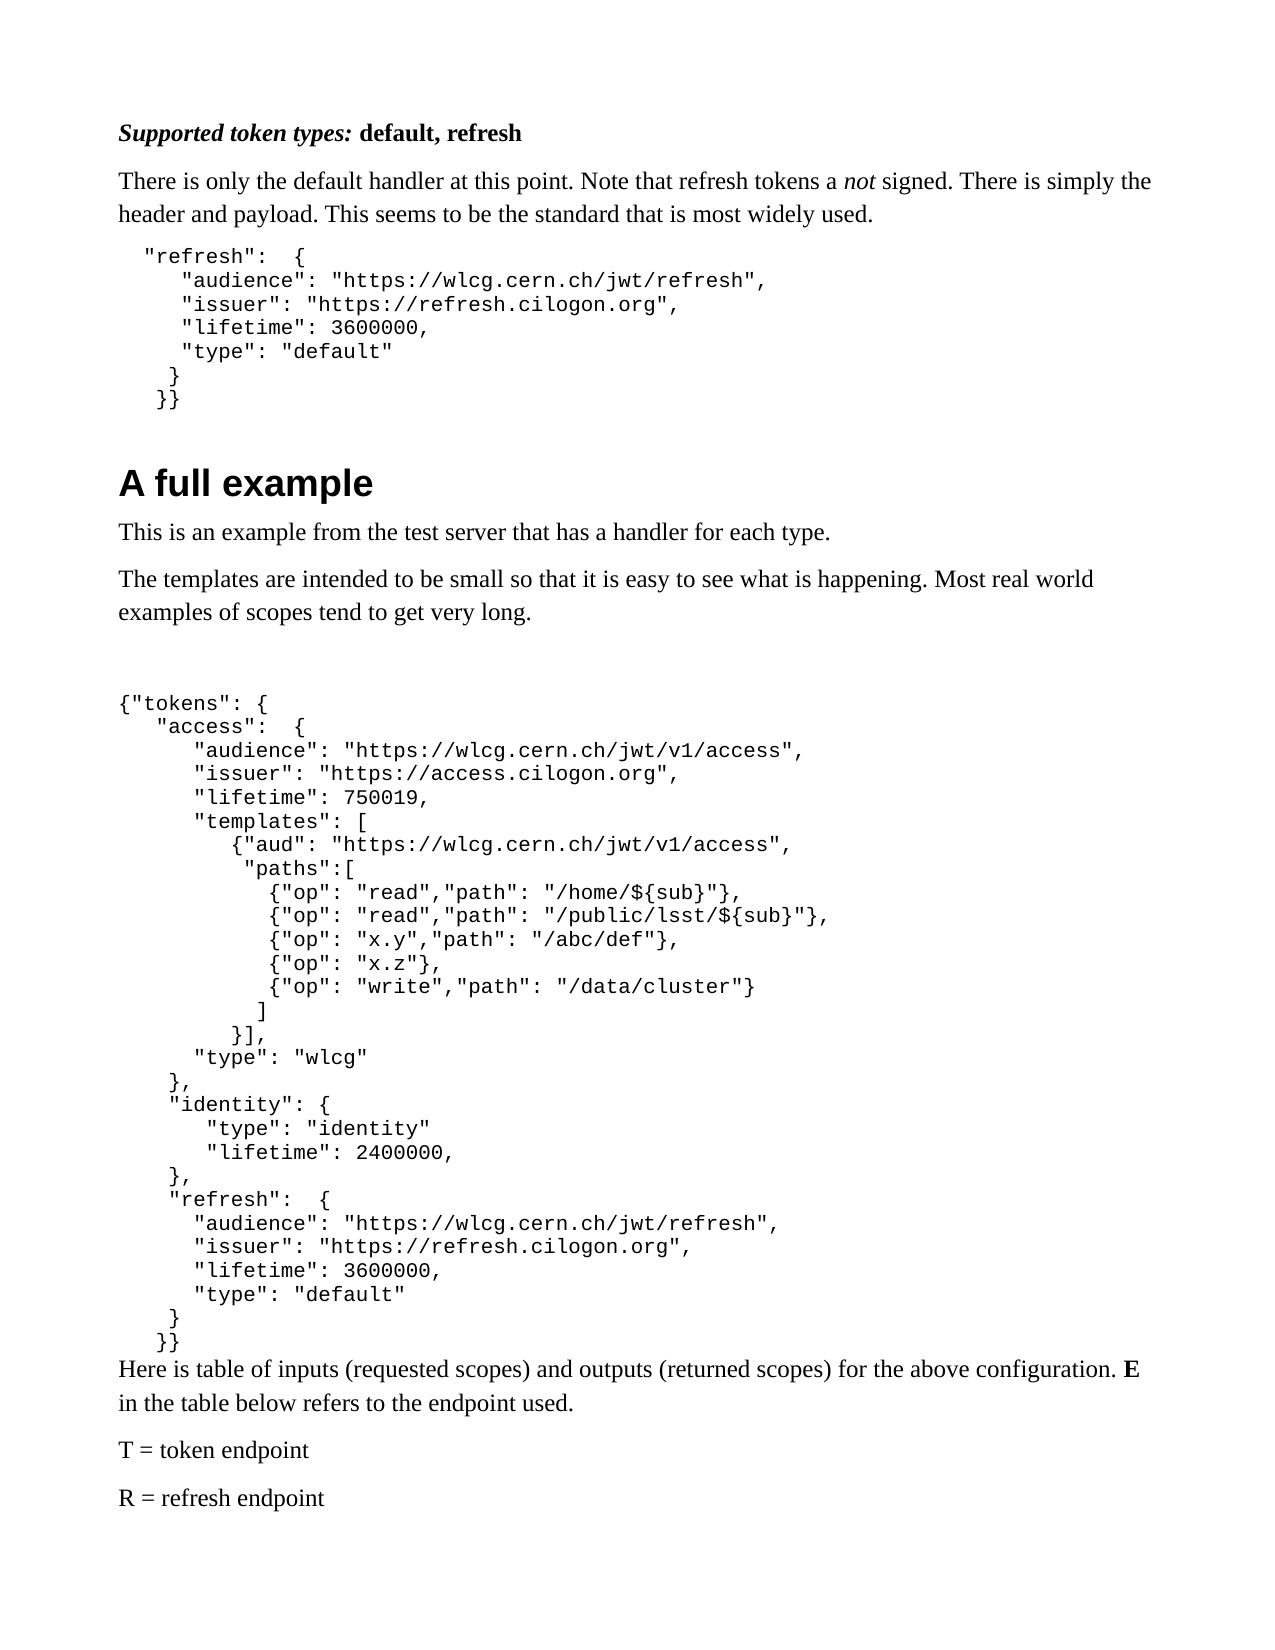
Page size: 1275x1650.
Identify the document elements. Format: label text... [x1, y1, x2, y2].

text "audience": "https://wlcg.cern.ch/jwt/v1/access", [118, 740, 1157, 763]
text "lifetime": 750019, [118, 787, 1157, 811]
text Supported token types: default, refresh [118, 118, 1157, 147]
text "identity": { [118, 1094, 1157, 1118]
text "type": "wlcg" [118, 1047, 1157, 1071]
text {"op": "x.y","path": "/abc/def"}, [118, 929, 1157, 953]
text "audience": "https://wlcg.cern.ch/jwt/refresh", [118, 1213, 1157, 1236]
text {"tokens": { [118, 692, 1157, 716]
text "paths":[ [118, 858, 1157, 882]
text T = token endpoint [118, 1435, 1157, 1464]
text {"op": "x.z"}, [118, 953, 1157, 976]
text } [118, 1307, 1157, 1331]
text }, [118, 1071, 1157, 1094]
subtitle A full example [118, 461, 1157, 504]
text This is an example from the test server that has a handler for each type. [118, 517, 1157, 545]
text {"op": "read","path": "/home/${sub}"}, [118, 882, 1157, 905]
text "issuer": "https://refresh.cilogon.org", [118, 1236, 1157, 1260]
text } [118, 364, 1157, 388]
text "lifetime": 3600000, [118, 317, 1157, 341]
text Here is table of inputs (requested scopes) and outputs (returned scopes) for the above configuration. E in the table below refers to the endpoint used. [118, 1354, 1157, 1416]
text "type": "default" [118, 341, 1157, 364]
text There is only the default handler at this point. Note that refresh tokens a not signed. There is simply the header and payload. This seems to be the standard that is most widely used. [118, 166, 1157, 227]
text "issuer": "https://access.cilogon.org", [118, 763, 1157, 787]
text "lifetime": 2400000, [118, 1142, 1157, 1165]
text {"aud": "https://wlcg.cern.ch/jwt/v1/access", [118, 834, 1157, 858]
text "templates": [ [118, 811, 1157, 834]
text }} [118, 388, 1157, 412]
text "audience": "https://wlcg.cern.ch/jwt/refresh", [118, 270, 1157, 294]
text "lifetime": 3600000, [118, 1260, 1157, 1284]
text "refresh": { [118, 1189, 1157, 1213]
text {"op": "write","path": "/data/cluster"} [118, 976, 1157, 1000]
text }} [118, 1331, 1157, 1354]
text "issuer": "https://refresh.cilogon.org", [118, 294, 1157, 317]
text R = refresh endpoint [118, 1483, 1157, 1512]
text {"op": "read","path": "/public/lsst/${sub}"}, [118, 905, 1157, 929]
text }, [118, 1165, 1157, 1189]
text "access": { [118, 716, 1157, 740]
text }], [118, 1023, 1157, 1047]
text "type": "identity" [118, 1118, 1157, 1142]
text The templates are intended to be small so that it is easy to see what is happening. Most real world examples of scopes tend to get very long. [118, 564, 1157, 626]
text "type": "default" [118, 1284, 1157, 1307]
text ] [118, 1000, 1157, 1023]
text "refresh": { [118, 246, 1157, 270]
